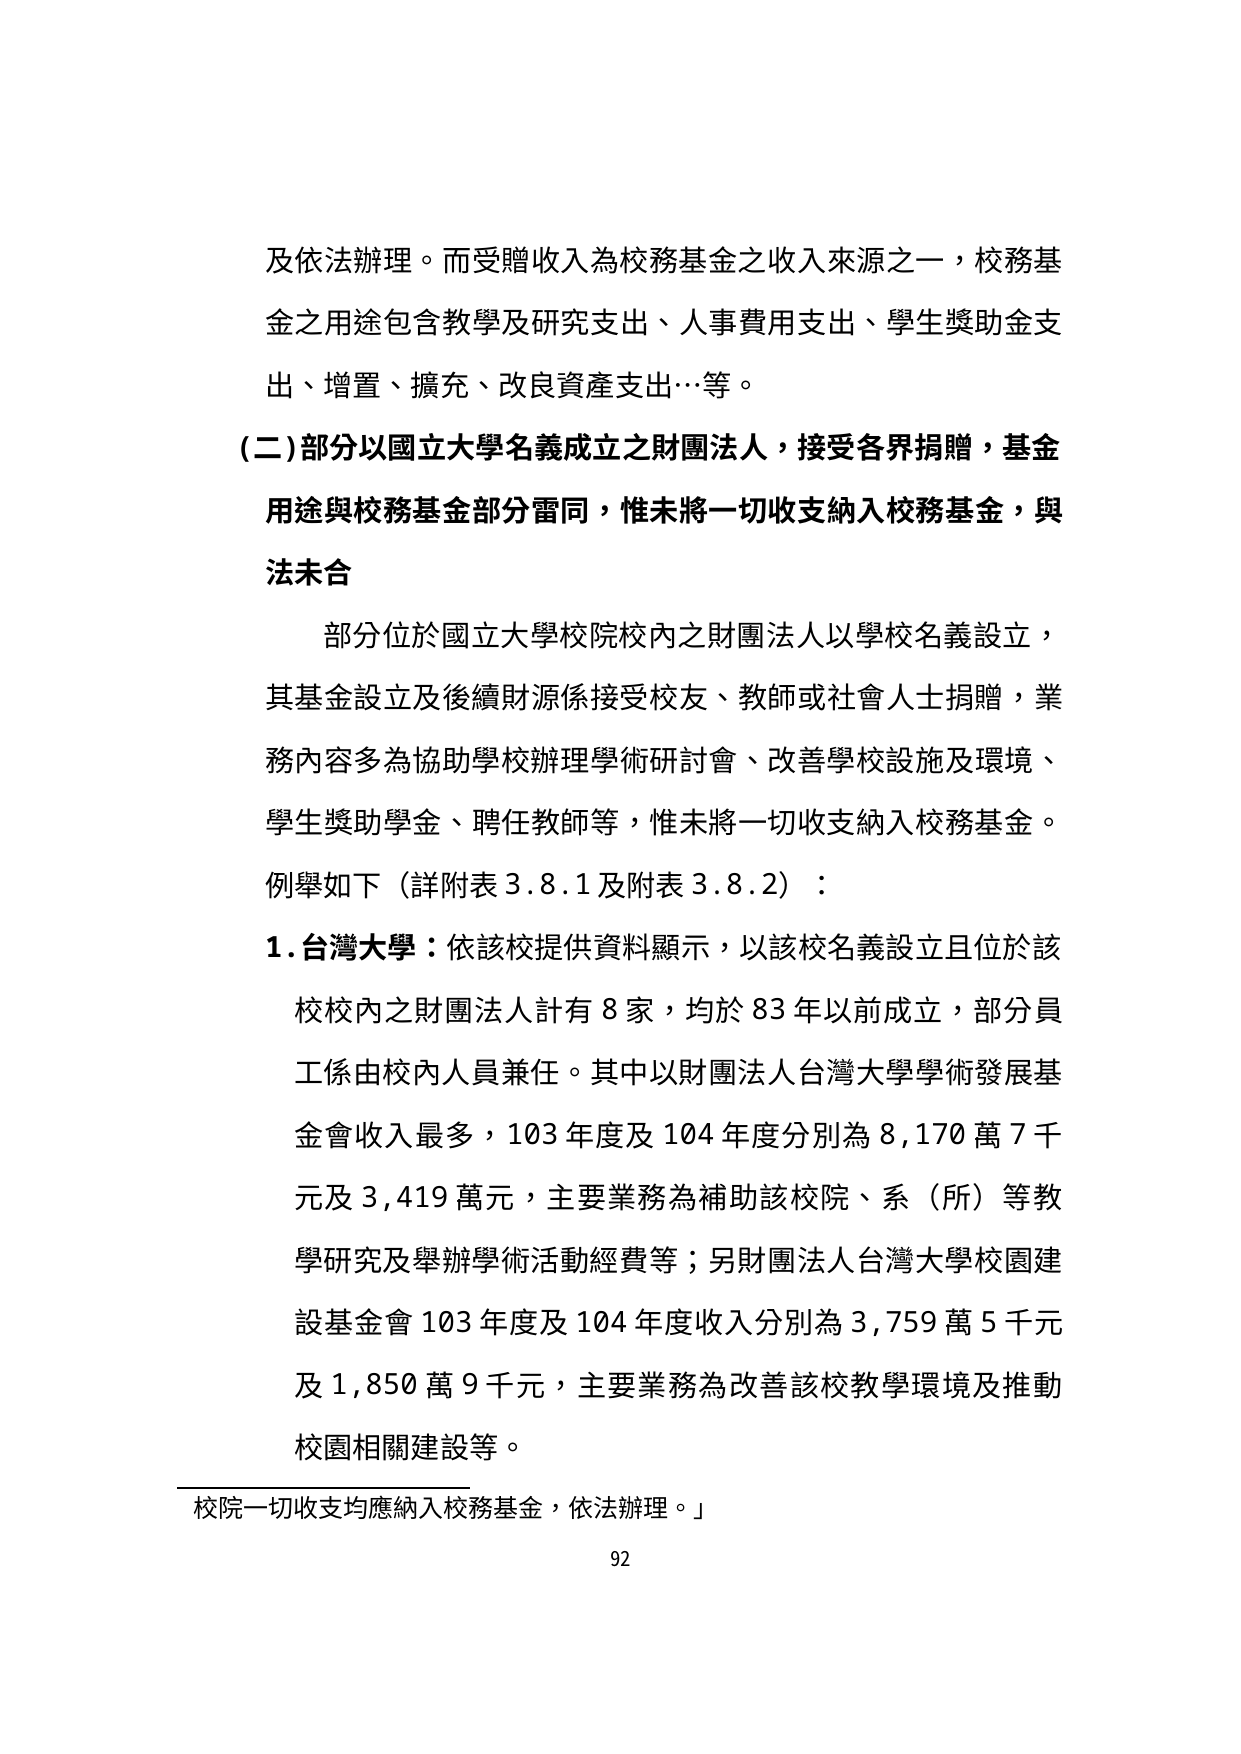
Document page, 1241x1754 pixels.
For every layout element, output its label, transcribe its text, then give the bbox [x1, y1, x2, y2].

text 1.台灣大學：依該校提供資料顯示，以該校名義設立且位於該校校內之財團法人計有8家，均於83年以前成立，部分員工係由校內人員兼任。其中以財團法人台灣大學學術發展基金會收入最多，103年度及104年度分別為8,170萬7千元及3,419萬元，主要業務為補助該校院、系（所）等教學研究及舉辦學術活動經費等；另財團法人台灣大學校園建設基金會103年度及104年度收入分別為3,759萬5千元及1,850萬9千元，主要業務為改善該校教學環境及推動校園相關建設等。 [265, 904, 1063, 1467]
text 及依法辦理。而受贈收入為校務基金之收入來源之一，校務基金之用途包含教學及研究支出、人事費用支出、學生獎助金支出、增置、擴充、改良資產支出…等。 [265, 217, 1063, 404]
text (二)部分以國立大學名義成立之財團法人，接受各界捐贈，基金用途與校務基金部分雷同，惟未將一切收支納入校務基金，與法未合 [236, 404, 1063, 592]
text 部分位於國立大學校院校內之財團法人以學校名義設立，其基金設立及後續財源係接受校友、教師或社會人士捐贈，業務內容多為協助學校辦理學術研討會、改善學校設施及環境、學生獎助學金、聘任教師等，惟未將一切收支納入校務基金。例舉如下（詳附表3.8.1及附表3.8.2）： [265, 592, 1063, 904]
text 校院一切收支均應納入校務基金，依法辦理。」 [180, 1488, 1063, 1525]
